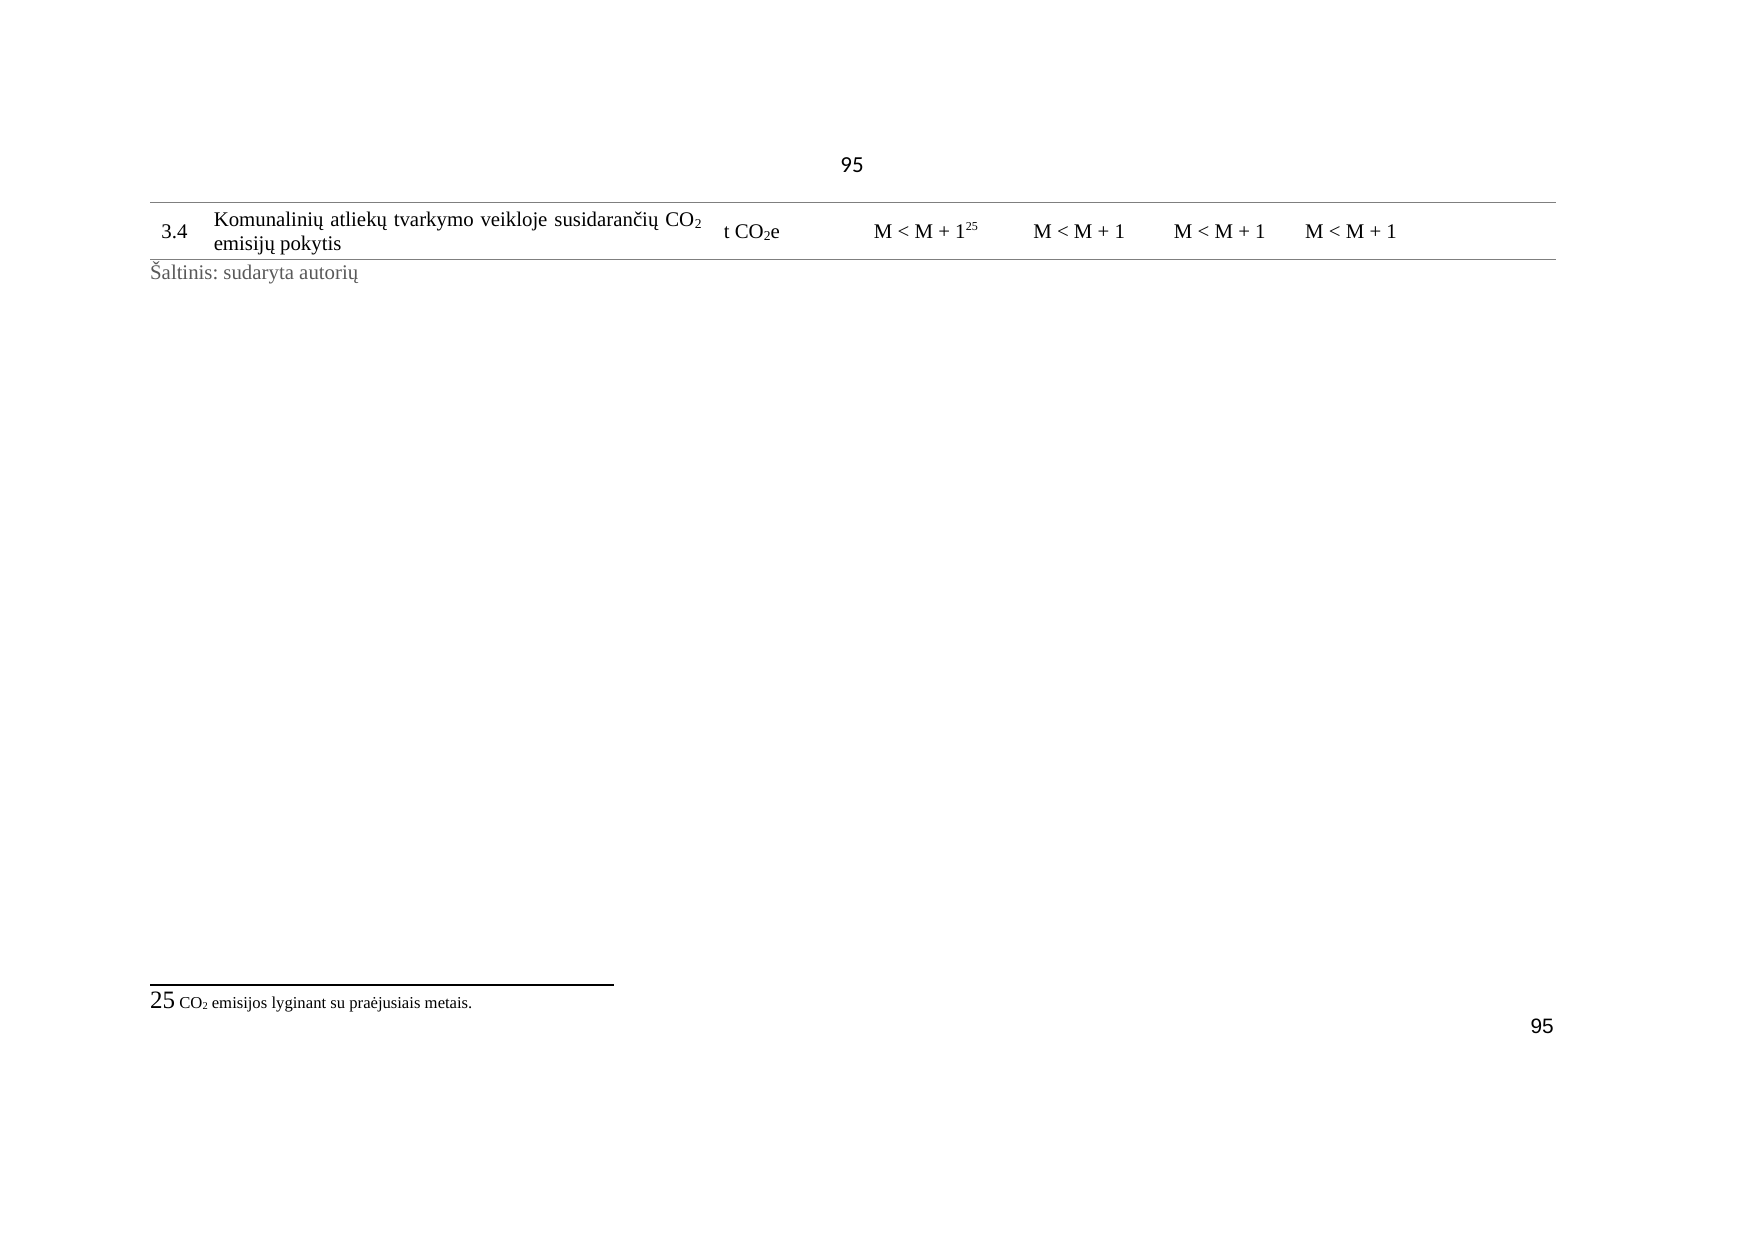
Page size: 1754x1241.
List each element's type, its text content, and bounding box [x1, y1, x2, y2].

table_cell M < M + 1 [1022, 203, 1162, 259]
table_cell M < M + 1 [1294, 203, 1556, 259]
table_cell t CO2e [713, 203, 862, 259]
table_cell M < M + 1 [863, 203, 1022, 259]
text Šaltinis: sudaryta autorių [150, 260, 1553, 284]
table_cell M < M + 1 [1163, 203, 1294, 259]
table_cell 3.4 [150, 203, 202, 259]
table_cell Komunalinių atliekų tvarkymo veikloje susidarančių CO2 emisijų pokytis [202, 203, 712, 259]
